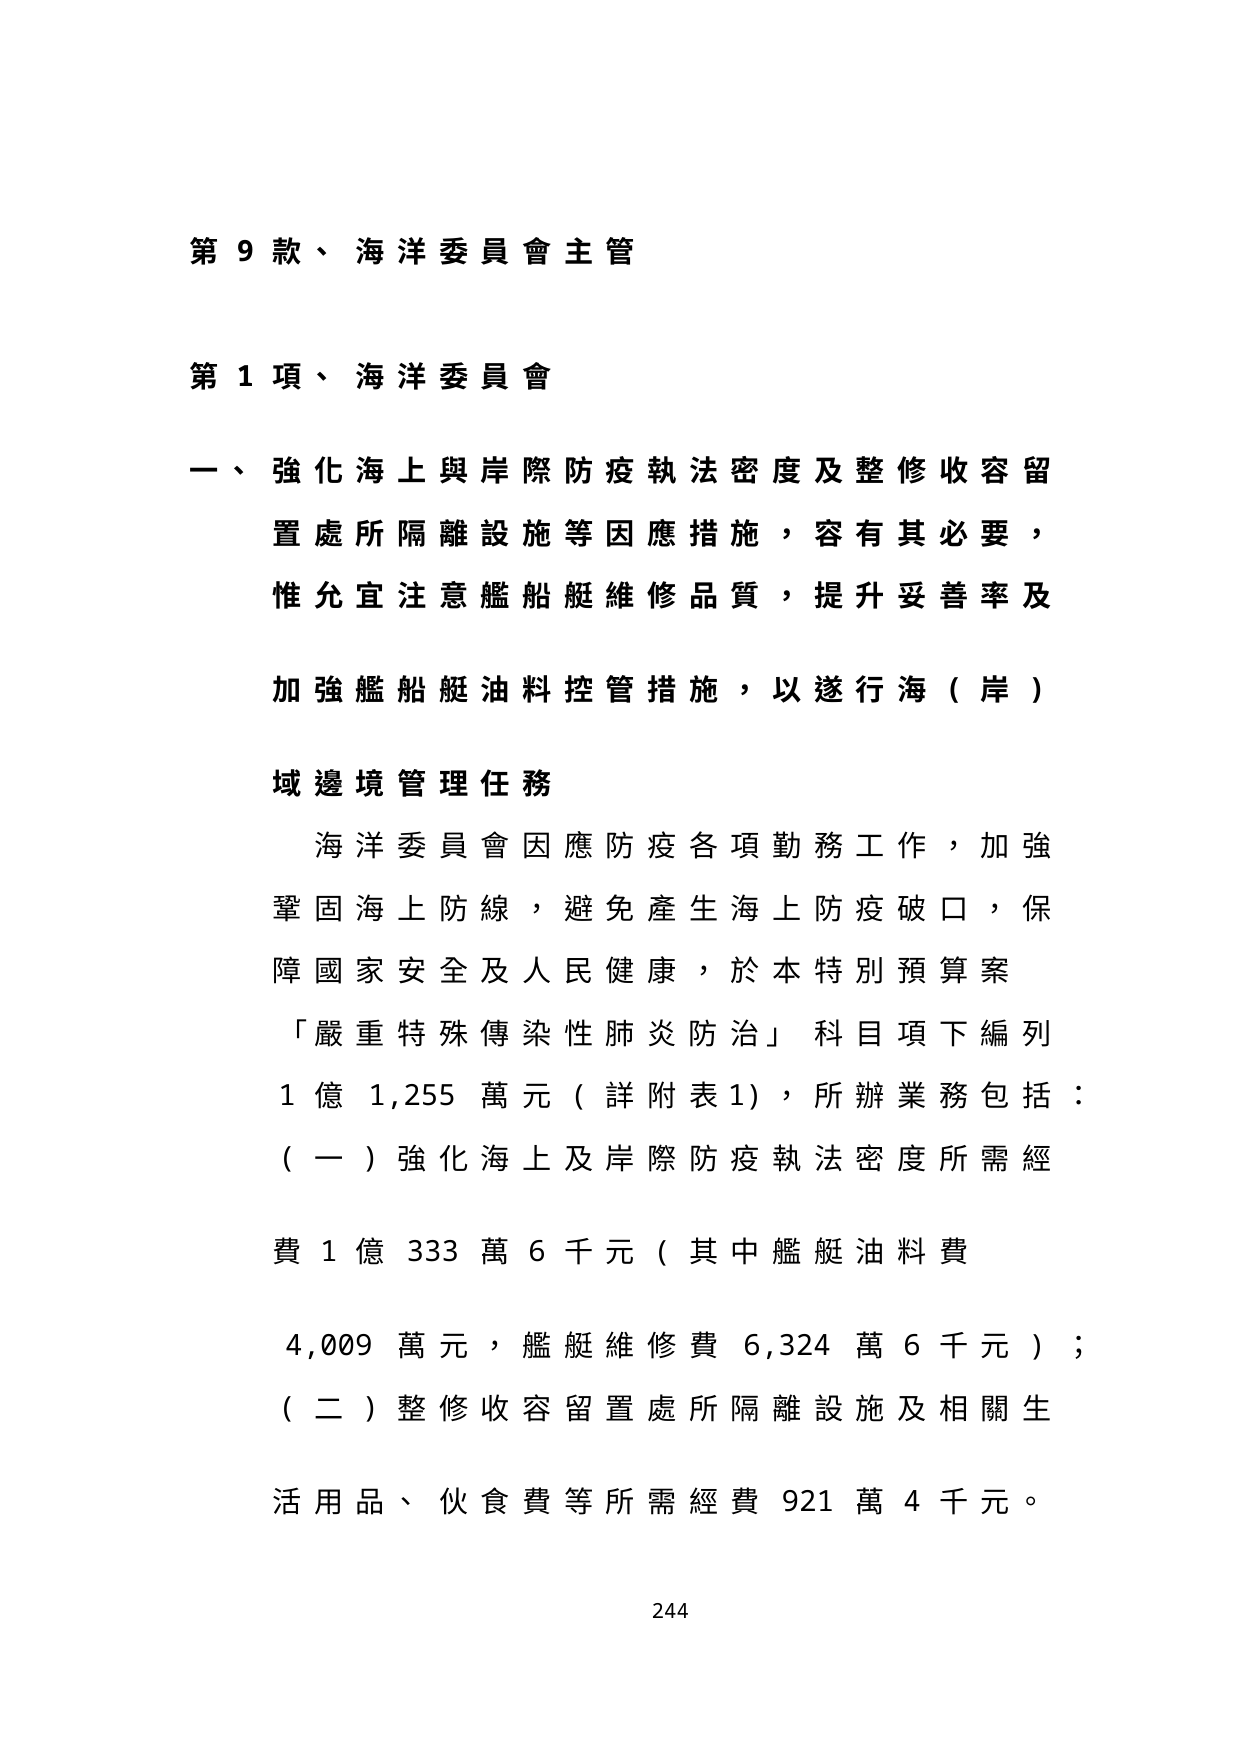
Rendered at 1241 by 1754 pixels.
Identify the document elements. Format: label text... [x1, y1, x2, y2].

text 海洋委員會因應防疫各項勤務工作，加強鞏固海上防線，避免產生海上防疫破口，保障國家安全及人民健康，於本特別預算案「嚴重特殊傳染性肺炎防治」科目項下編列1億1,255萬元(詳附表1)，所辦業務包括：(一)強化海上及岸際防疫執法密度所需經費1億333萬6千元(其中艦艇油料費4,009萬元，艦艇維修費6,324萬6千元)；(二)整修收容留置處所隔離設施及相關生活用品、伙食費等所需經費921萬4千元。經查： [242, 802, 1058, 1552]
text 一、強化海上與岸際防疫執法密度及整修收容留置處所隔離設施等因應措施，容有其必要，惟允宜注意艦船艇維修品質，提升妥善率及加強艦船艇油料控管措施，以遂行海(岸)域邊境管理任務 [183, 427, 1058, 802]
text 第9款、海洋委員會主管 [183, 177, 1058, 302]
text 第1項、海洋委員會 [183, 302, 1058, 427]
